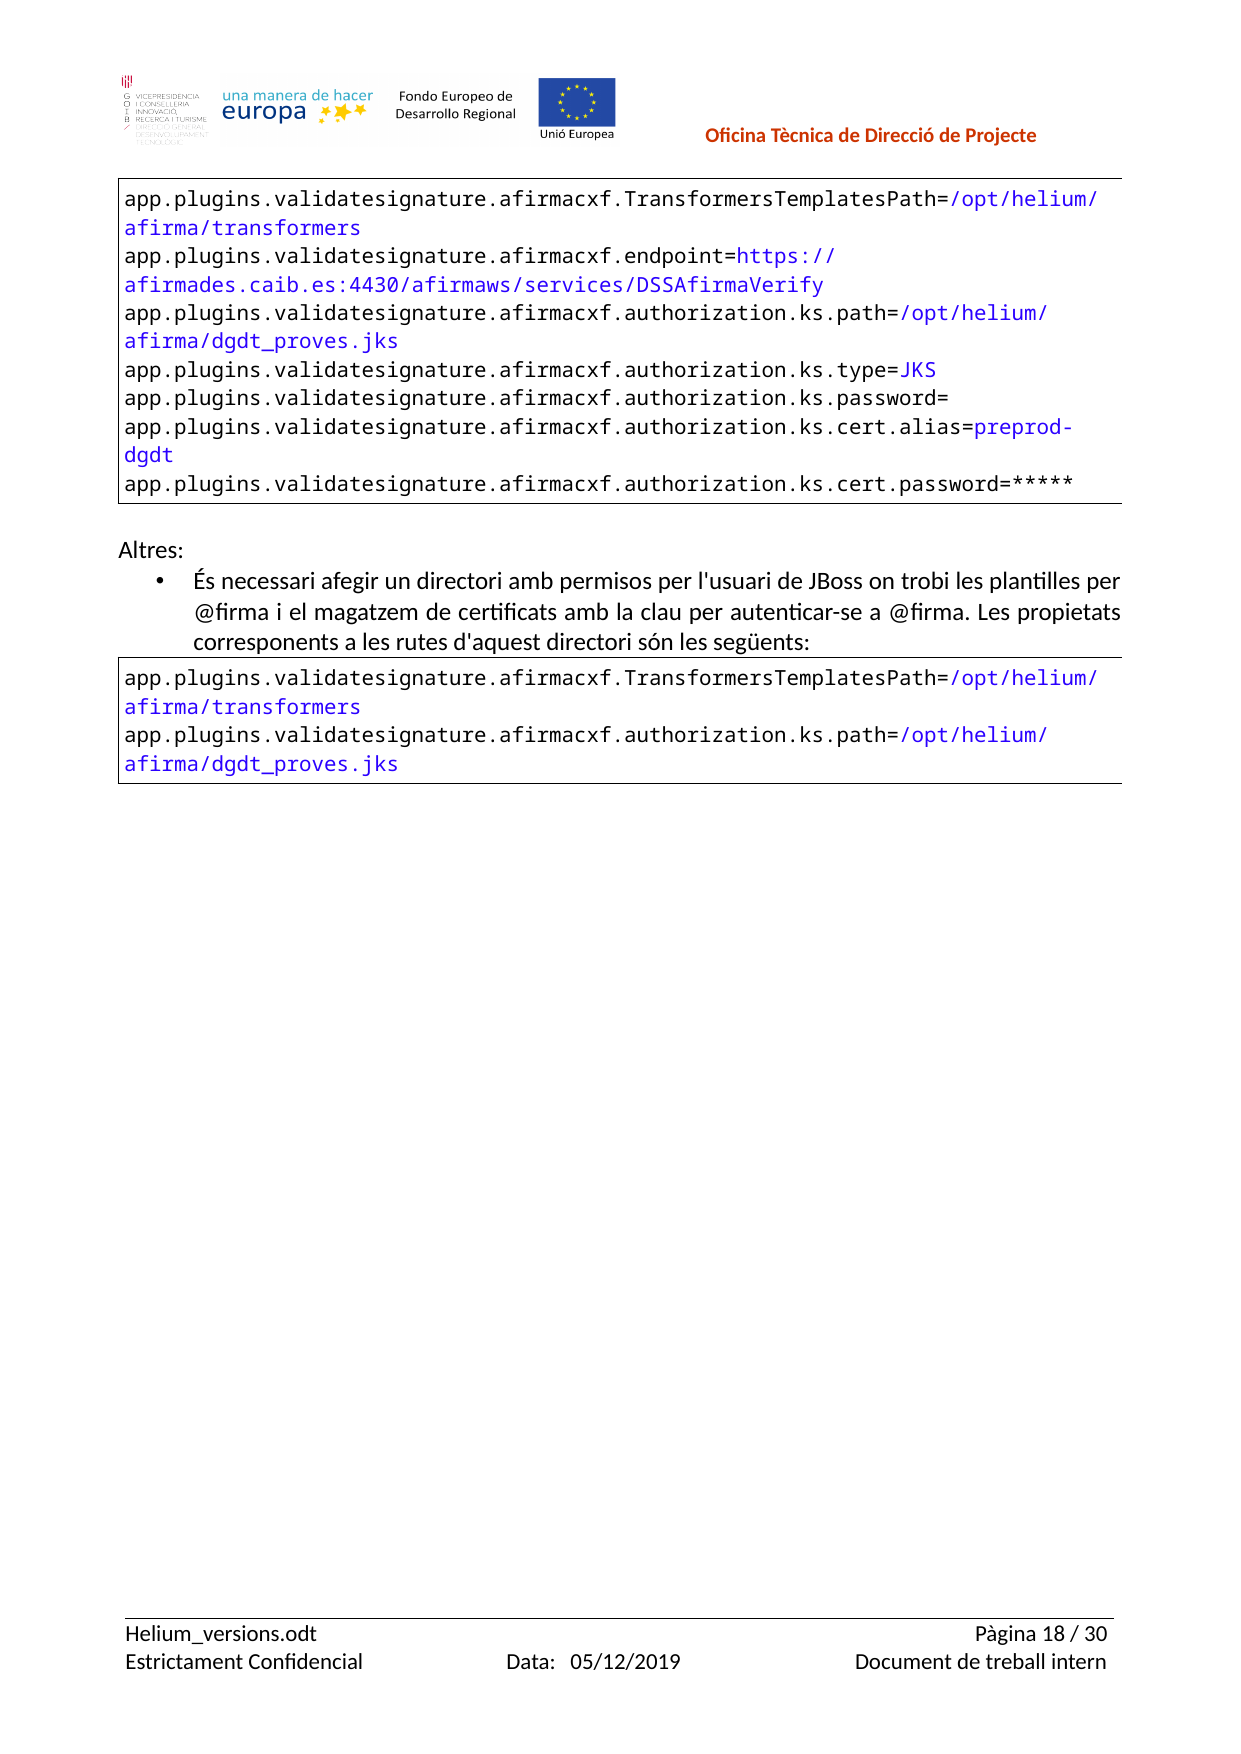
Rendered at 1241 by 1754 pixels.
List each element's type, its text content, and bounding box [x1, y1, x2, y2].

text Altres: [118, 534, 1122, 565]
table_header app.plugins.validatesignature.afirmacxf.TransformersTemplatesPath=/opt/helium/afirma/transformers app.plugins.validatesignature.afirmacxf.authorization.ks.path=/opt/helium/afirma/dgdt_proves.jks [119, 658, 1122, 783]
table_header app.plugins.validatesignature.afirmacxf.TransformersTemplatesPath=/opt/helium/afirma/transformers app.plugins.validatesignature.afirmacxf.endpoint=https://afirmades.caib.es:4430/afirmaws/services/DSSAfirmaVerify app.plugins.validatesignature.afirmacxf.authorization.ks.path=/opt/helium/afirma/dgdt_proves.jks app.plugins.validatesignature.afirmacxf.authorization.ks.type=JKS app.plugins.validatesignature.afirmacxf.authorization.ks.password= app.plugins.validatesignature.afirmacxf.authorization.ks.cert.alias=preprod-dgdt app.plugins.validatesignature.afirmacxf.authorization.ks.cert.password=***** [119, 179, 1122, 503]
list És necessari afegir un directori amb permisos per l'usuari de JBoss on trobi les plantilles per @firma i el magatzem de certificats amb la clau per autenticar-se a @firma. Les propietats corresponents a les rutes d'aquest directori són les següents: [156, 565, 1122, 657]
picture [219, 73, 621, 147]
picture [118, 73, 213, 147]
